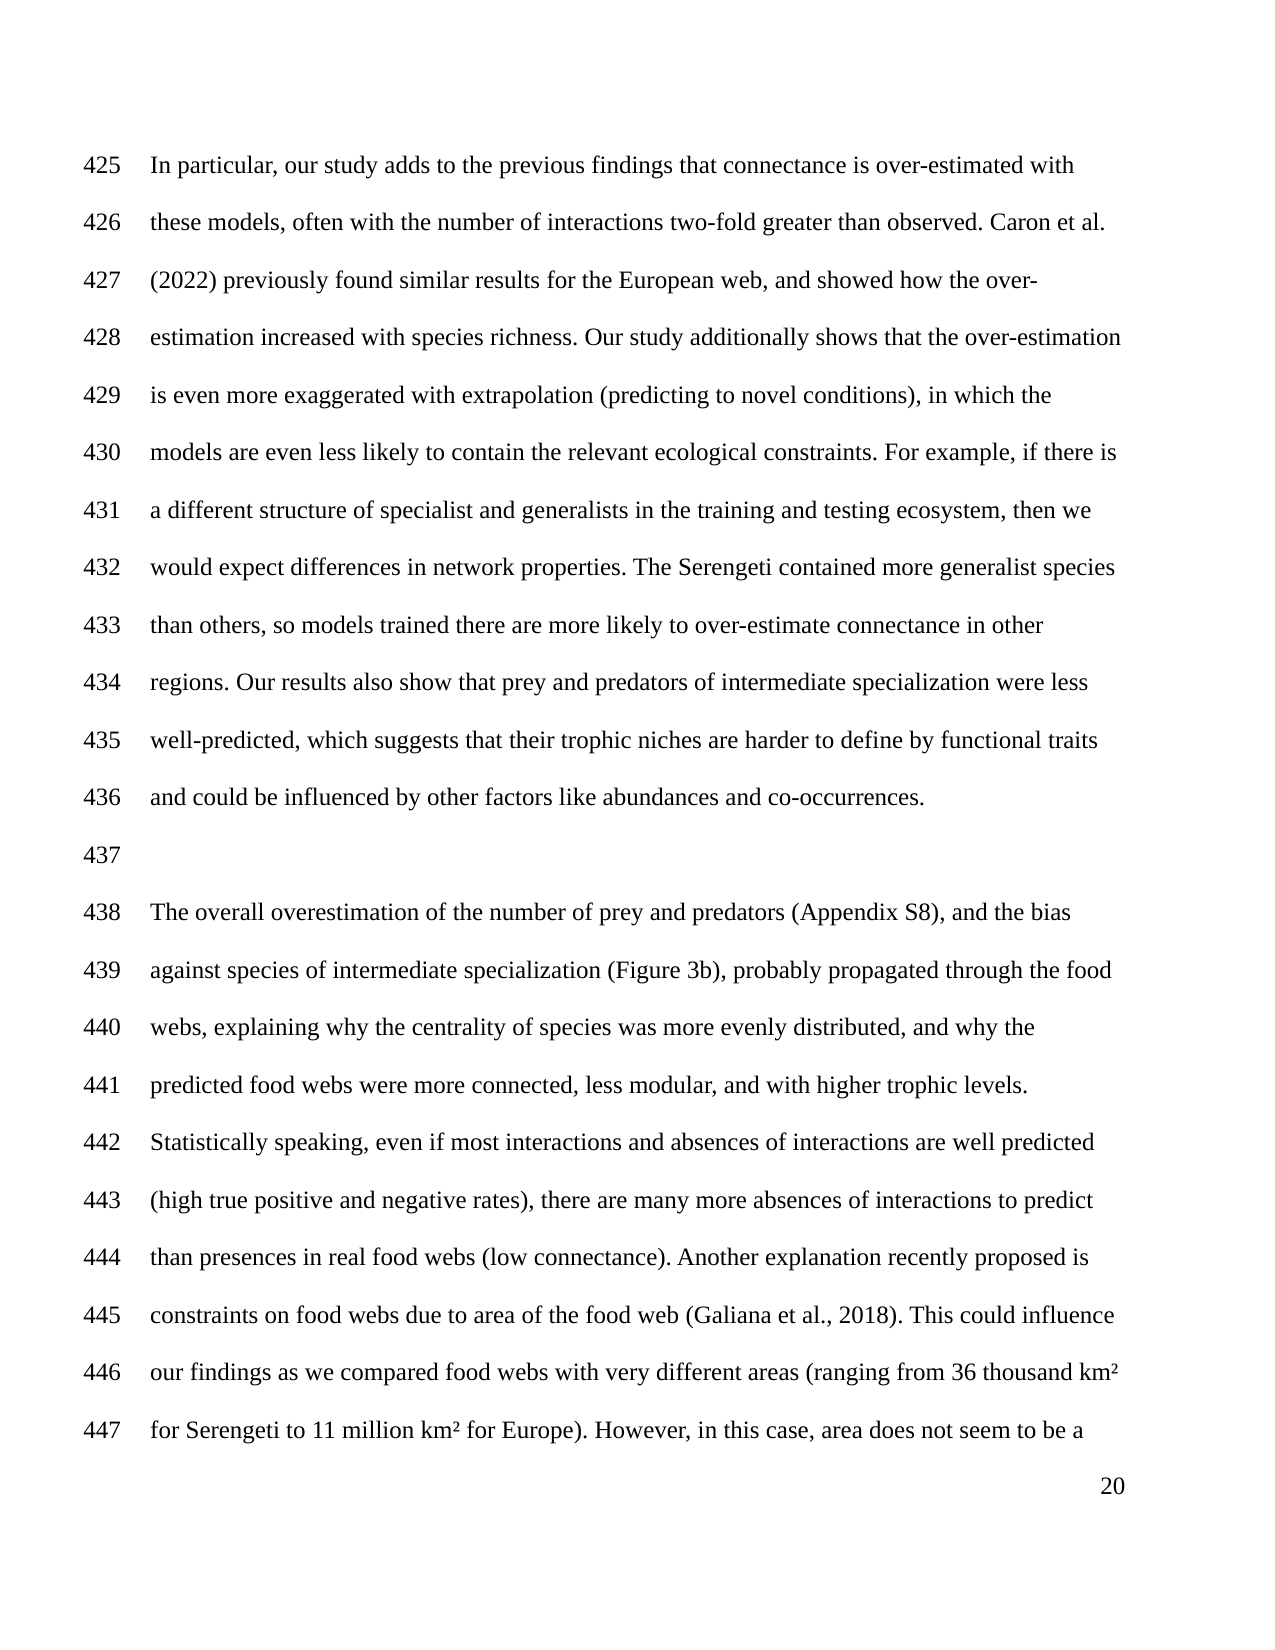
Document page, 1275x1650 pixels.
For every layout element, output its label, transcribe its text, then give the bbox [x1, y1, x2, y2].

text In particular, our study adds to the previous findings that connectance is over-estimated with these models, often with the number of interactions two-fold greater than observed. Caron et al. (2022) previously found similar results for the European web, and showed how the over-estimation increased with species richness. Our study additionally shows that the over-estimation is even more exaggerated with extrapolation (predicting to novel conditions), in which the models are even less likely to contain the relevant ecological constraints. For example, if there is a different structure of specialist and generalists in the training and testing ecosystem, then we would expect differences in network properties. The Serengeti contained more generalist species than others, so models trained there are more likely to over-estimate connectance in other regions. Our results also show that prey and predators of intermediate specialization were less well-predicted, which suggests that their trophic niches are harder to define by functional traits and could be influenced by other factors like abundances and co-occurrences. [150, 150, 1125, 811]
text The overall overestimation of the number of prey and predators (Appendix S8), and the bias against species of intermediate specialization (Figure 3b), probably propagated through the food webs, explaining why the centrality of species was more evenly distributed, and why the predicted food webs were more connected, less modular, and with higher trophic levels. Statistically speaking, even if most interactions and absences of interactions are well predicted (high true positive and negative rates), there are many more absences of interactions to predict than presences in real food webs (low connectance). Another explanation recently proposed is constraints on food webs due to area of the food web (Galiana et al., 2018). This could influence our findings as we compared food webs with very different areas (ranging from 36 thousand km² for Serengeti to 11 million km² for Europe). However, in this case, area does not seem to be a [150, 897, 1125, 1444]
